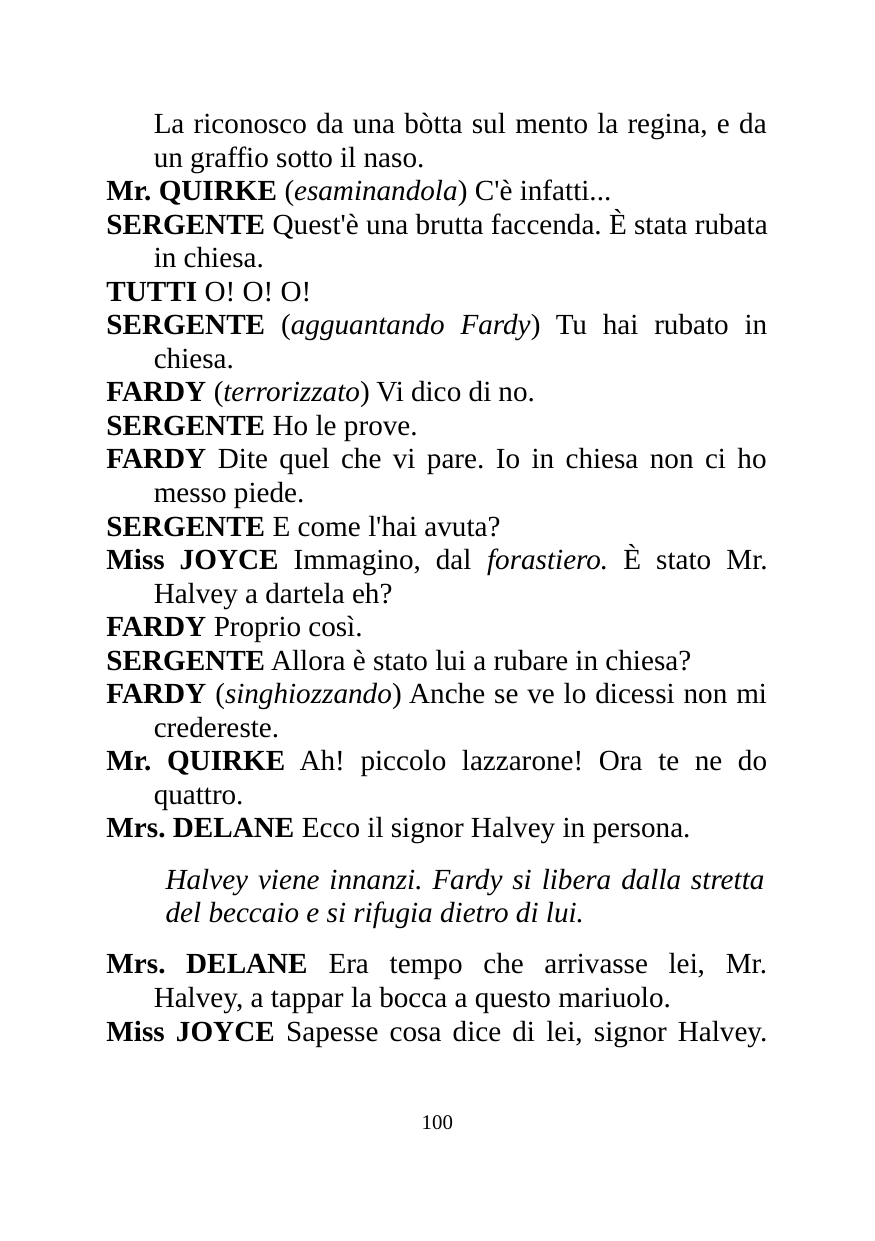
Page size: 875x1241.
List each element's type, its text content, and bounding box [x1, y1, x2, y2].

text SERGENTE Allora è stato lui a rubare in chiesa? [106, 643, 768, 676]
text La riconosco da una bòtta sul mento la regina, e da un graffio sotto il naso. [106, 106, 768, 173]
text TUTTI O! O! O! [106, 274, 768, 307]
text FARDY Proprio così. [106, 609, 768, 643]
text Mr. QUIRKE (esaminandola) C'è infatti... [106, 173, 768, 207]
text FARDY (singhiozzando) Anche se ve lo dicessi non mi credereste. [106, 676, 768, 743]
text Miss JOYCE Immagino, dal forastiero. È stato Mr. Halvey a dartela eh? [106, 542, 768, 609]
text SERGENTE Quest'è una brutta faccenda. È stata rubata in chiesa. [106, 207, 768, 274]
text Mrs. DELANE Era tempo che arrivasse lei, Mr. Halvey, a tappar la bocca a questo mariuolo. [106, 947, 768, 1014]
text Miss JOYCE Sapesse cosa dice di lei, signor Halvey. [106, 1014, 768, 1047]
text SERGENTE E come l'hai avuta? [106, 509, 768, 542]
text Mrs. DELANE Ecco il signor Halvey in persona. [106, 811, 768, 844]
text FARDY (terrorizzato) Vi dico di no. [106, 374, 768, 408]
text Mr. QUIRKE Ah! piccolo lazzarone! Ora te ne do quattro. [106, 743, 768, 811]
text FARDY Dite quel che vi pare. Io in chiesa non ci ho messo piede. [106, 442, 768, 509]
text SERGENTE Ho le prove. [106, 408, 768, 442]
text Halvey viene innanzi. Fardy si libera dalla stretta del beccaio e si rifugia dietro di lui. [165, 862, 768, 929]
text SERGENTE (agguantando Fardy) Tu hai rubato in chiesa. [106, 307, 768, 374]
